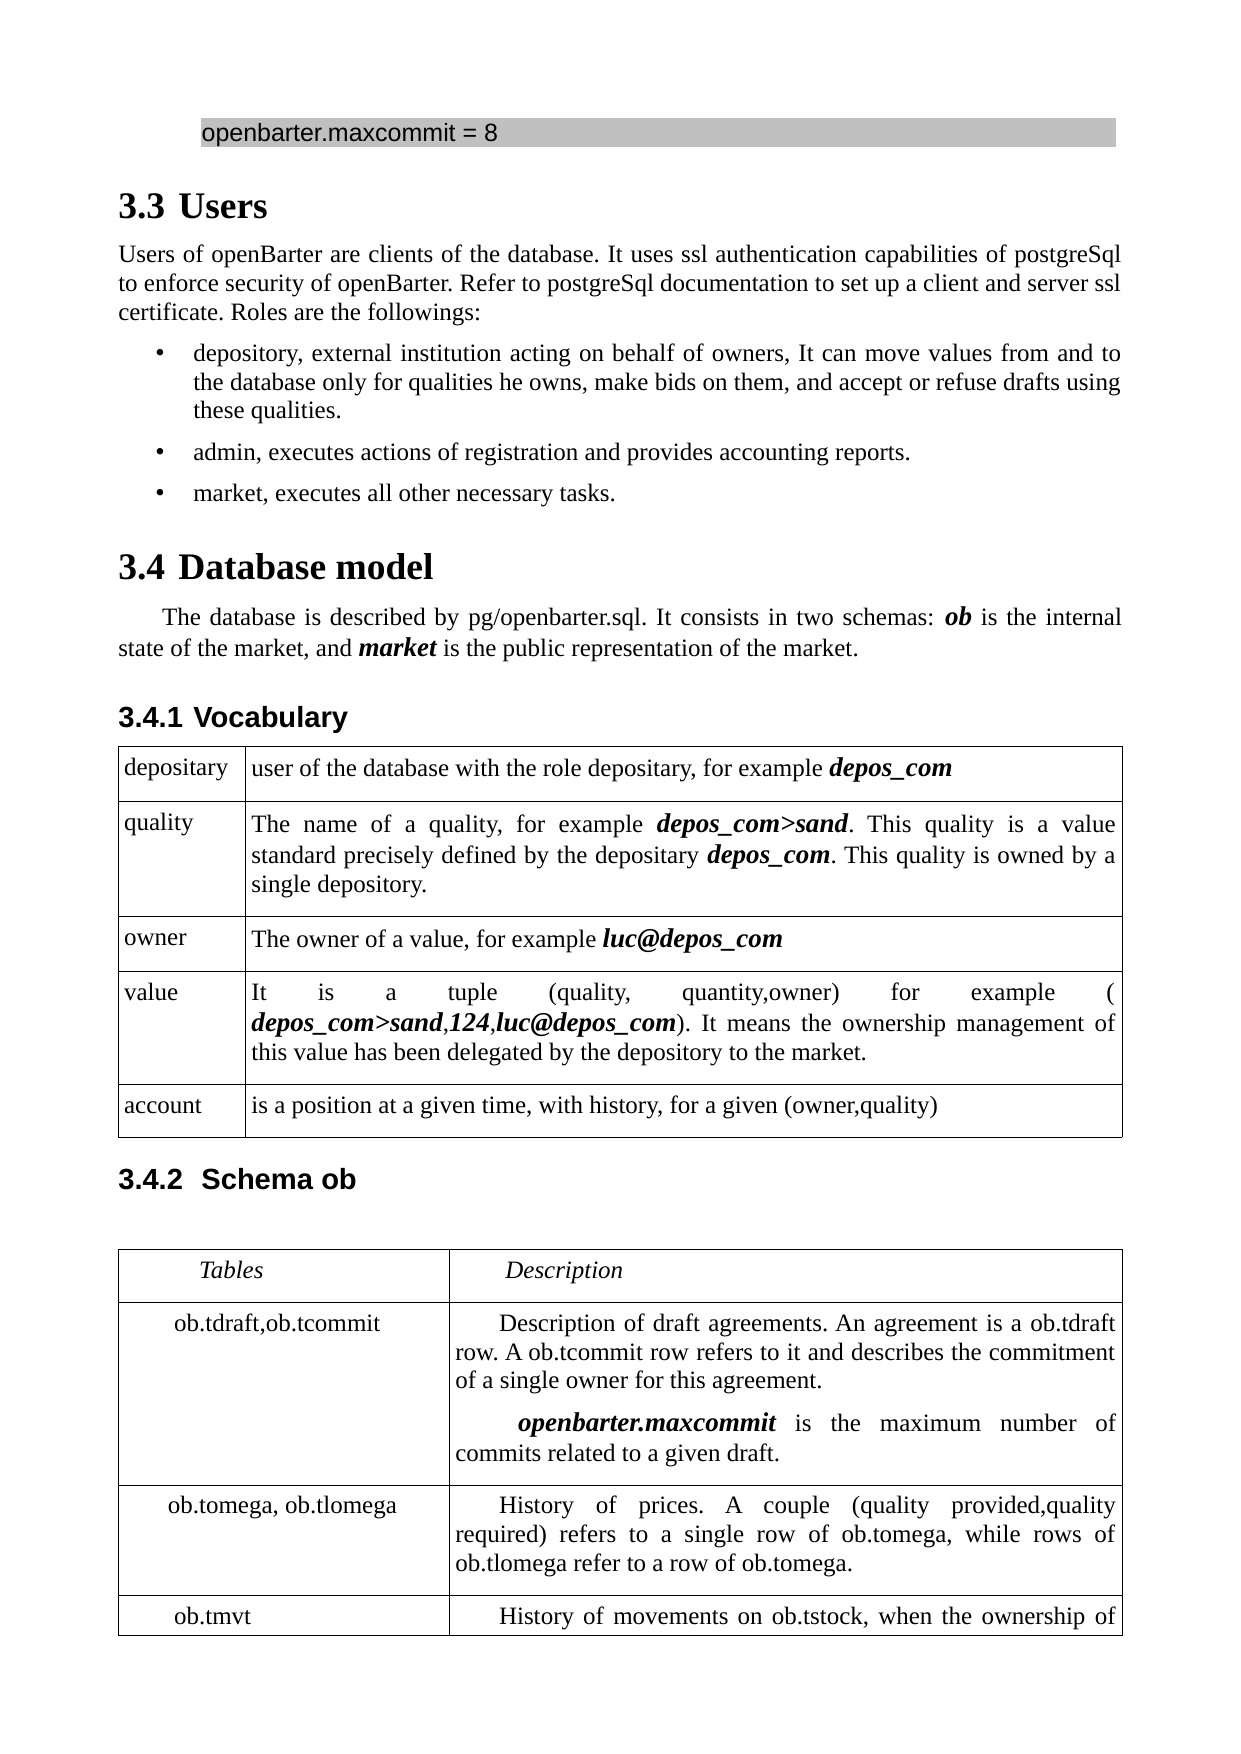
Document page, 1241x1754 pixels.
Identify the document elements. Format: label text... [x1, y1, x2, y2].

table_cell is a position at a given time, with history, for a given (owner,quality) [246, 1085, 1122, 1137]
text The database is described by pg/openbarter.sql. It consists in two schemas: ob is the internal state of the market, and market is the public representation of the market. [118, 600, 1122, 662]
table_cell ob.tdraft,ob.tcommit [119, 1303, 449, 1485]
table_header depositary [119, 747, 245, 801]
subtitle Vocabulary [118, 700, 1122, 733]
list depository, external institution acting on behalf of owners, It can move values from and to the database only for qualities he owns, make bids on them, and accept or refuse drafts using these qualities. [156, 338, 1122, 424]
list admin, executes actions of registration and provides accounting reports. [156, 437, 1122, 466]
text Users of openBarter are clients of the database. It uses ssl authentication capabilities of postgreSql to enforce security of openBarter. Refer to postgreSql documentation to set up a client and server ssl certificate. Roles are the followings: [118, 239, 1122, 326]
subtitle Database model [118, 544, 1122, 587]
table_cell The owner of a value, for example luc@depos_com [246, 917, 1122, 971]
table_header user of the database with the role depositary, for example depos_com [246, 747, 1122, 801]
table_cell ob.tomega, ob.tlomega [119, 1486, 449, 1595]
table_cell History of movements on ob.tstock, when the ownership of [450, 1596, 1122, 1635]
subtitle Schema ob [118, 1162, 1122, 1195]
subtitle Users [118, 184, 1122, 227]
table_cell Description of draft agreements. An agreement is a ob.tdraft row. A ob.tcommit row refers to it and describes the commitment of a single owner for this agreement. openbarter.maxcommit is the maximum number of commits related to a given draft. [450, 1303, 1122, 1485]
table_cell value [119, 972, 245, 1084]
table_cell The name of a quality, for example depos_com>sand. This quality is a value standard precisely defined by the depositary depos_com. This quality is owned by a single depository. [246, 802, 1122, 916]
table_cell account [119, 1085, 245, 1137]
list market, executes all other necessary tasks. [156, 478, 1122, 507]
table_cell ob.tmvt [119, 1596, 449, 1635]
table_cell History of prices. A couple (quality provided,quality required) refers to a single row of ob.tomega, while rows of ob.tlomega refer to a row of ob.tomega. [450, 1486, 1122, 1595]
table_cell quality [119, 802, 245, 916]
text openbarter.maxcommit = 8 [201, 118, 1116, 147]
table_cell owner [119, 917, 245, 971]
table_header Tables [119, 1250, 449, 1302]
table_header Description [450, 1250, 1122, 1302]
table_cell It is a tuple (quality, quantity,owner) for example ( depos_com>sand,124,luc@depos_com). It means the ownership management of this value has been delegated by the depository to the market. [246, 972, 1122, 1084]
